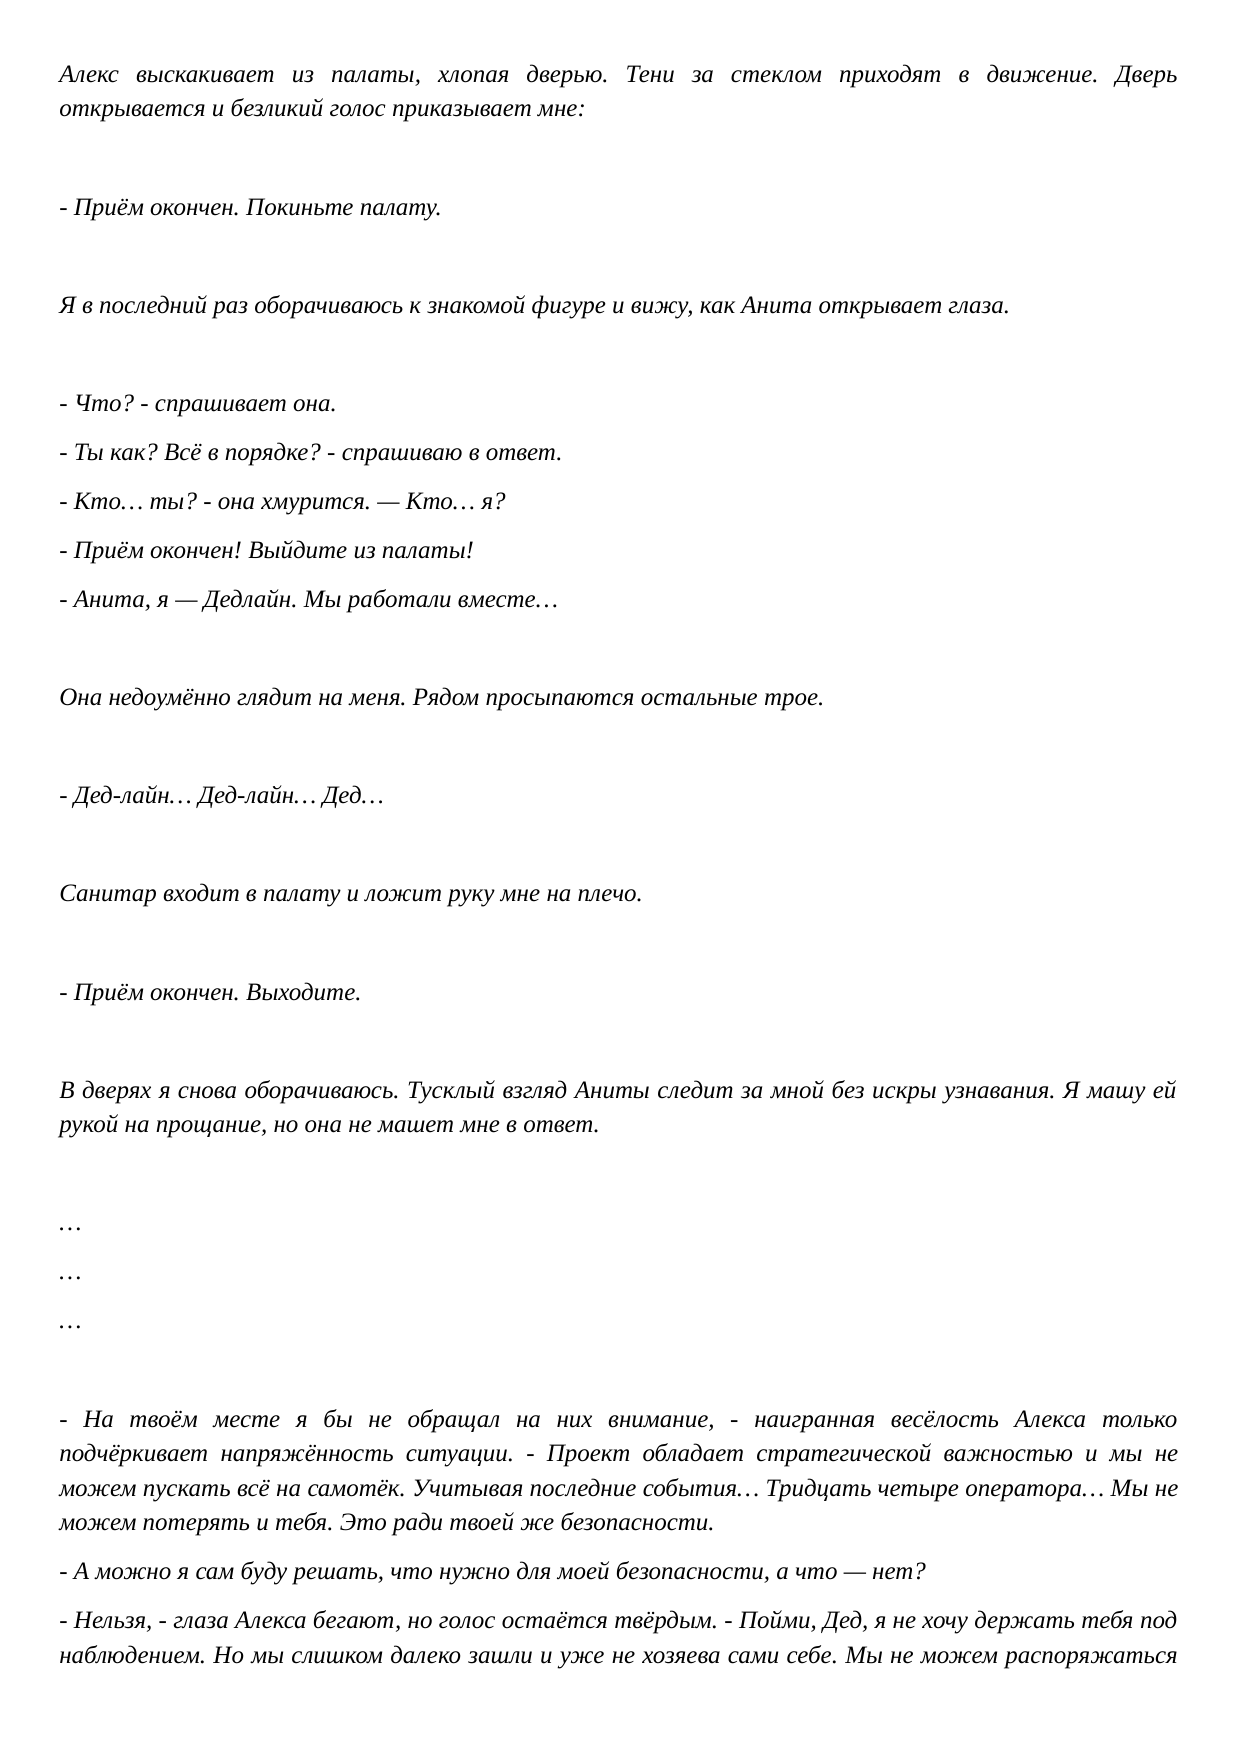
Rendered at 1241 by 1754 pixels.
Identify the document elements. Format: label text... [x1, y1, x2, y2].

text - Что? - спрашивает она. [59, 388, 1181, 417]
text … [59, 1207, 1181, 1236]
text Я в последний раз оборачиваюсь к знакомой фигуре и вижу, как Анита открывает глаза. [59, 290, 1181, 318]
text Алекс выскакивает из палаты, хлопая дверью. Тени за стеклом приходят в движение. Дверь открывается и безликий голос приказывает мне: [59, 59, 1181, 122]
text … [59, 1306, 1181, 1334]
text - Приём окончен! Выйдите из палаты! [59, 535, 1181, 564]
text - На твоём месте я бы не обращал на них внимание, - наигранная весёлость Алекса только подчёркивает напряжённость ситуации. - Проект обладает стратегической важностью и мы не можем пускать всё на самотёк. Учитывая последние события… Тридцать четыре оператора… Мы не можем потерять и тебя. Это ради твоей же безопасности. [59, 1404, 1181, 1536]
text Санитар входит в палату и ложит руку мне на плечо. [59, 878, 1181, 907]
text - Нельзя, - глаза Алекса бегают, но голос остаётся твёрдым. - Пойми, Дед, я не хочу держать тебя под наблюдением. Но мы слишком далеко зашли и уже не хозяева сами себе. Мы не можем распоряжаться [59, 1605, 1181, 1668]
text … [59, 1256, 1181, 1285]
text - Анита, я — Дедлайн. Мы работали вместе… [59, 584, 1181, 613]
text - Приём окончен. Покиньте палату. [59, 192, 1181, 220]
text - Ты как? Всё в порядке? - спрашиваю в ответ. [59, 437, 1181, 466]
text Она недоумённо глядит на меня. Рядом просыпаются остальные трое. [59, 682, 1181, 711]
text - Дед-лайн… Дед-лайн… Дед… [59, 780, 1181, 809]
text - А можно я сам буду решать, что нужно для моей безопасности, а что — нет? [59, 1556, 1181, 1585]
text - Кто… ты? - она хмурится. — Кто… я? [59, 486, 1181, 515]
text - Приём окончен. Выходите. [59, 977, 1181, 1005]
text В дверях я снова оборачиваюсь. Тусклый взгляд Аниты следит за мной без искры узнавания. Я машу ей рукой на прощание, но она не машет мне в ответ. [59, 1075, 1181, 1138]
